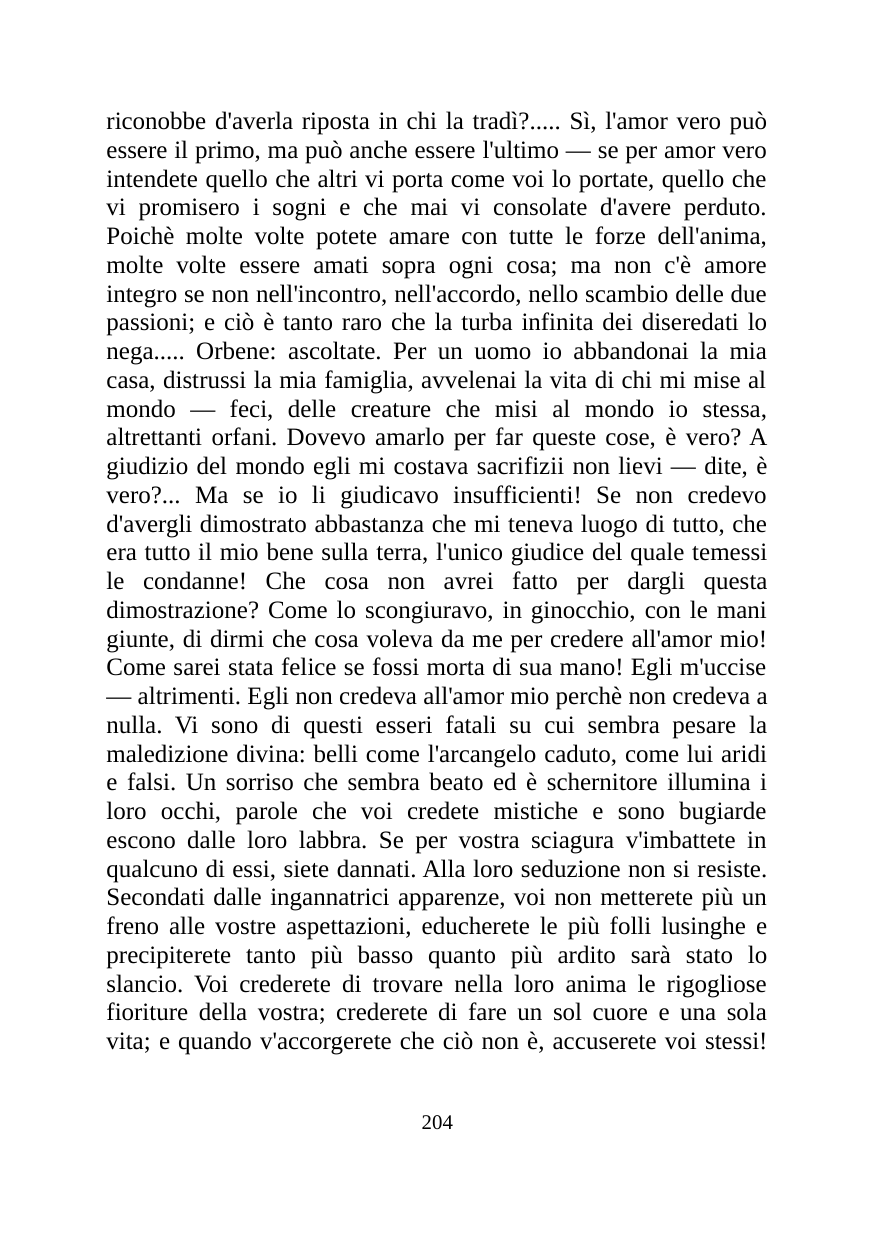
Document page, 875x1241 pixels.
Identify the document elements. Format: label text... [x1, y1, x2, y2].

text riconobbe d'averla riposta in chi la tradì?..... Sì, l'amor vero può essere il primo, ma può anche essere l'ultimo ― se per amor vero intendete quello che altri vi porta come voi lo portate, quello che vi promisero i sogni e che mai vi consolate d'avere perduto. Poichè molte volte potete amare con tutte le forze dell'anima, molte volte essere amati sopra ogni cosa; ma non c'è amore integro se non nell'incontro, nell'accordo, nello scambio delle due passioni; e ciò è tanto raro che la turba infinita dei diseredati lo nega..... Orbene: ascoltate. Per un uomo io abbandonai la mia casa, distrussi la mia famiglia, avvelenai la vita di chi mi mise al mondo ― feci, delle creature che misi al mondo io stessa, altrettanti orfani. Dovevo amarlo per far queste cose, è vero? A giudizio del mondo egli mi costava sacrifizii non lievi ― dite, è vero?... Ma se io li giudicavo insufficienti! Se non credevo d'avergli dimostrato abbastanza che mi teneva luogo di tutto, che era tutto il mio bene sulla terra, l'unico giudice del quale temessi le condanne! Che cosa non avrei fatto per dargli questa dimostrazione? Come lo scongiuravo, in ginocchio, con le mani giunte, di dirmi che cosa voleva da me per credere all'amor mio! Come sarei stata felice se fossi morta di sua mano! Egli m'uccise ― altrimenti. Egli non credeva all'amor mio perchè non credeva a nulla. Vi sono di questi esseri fatali su cui sembra pesare la maledizione divina: belli come l'arcangelo caduto, come lui aridi e falsi. Un sorriso che sembra beato ed è schernitore illumina i loro occhi, parole che voi credete mistiche e sono bugiarde escono dalle loro labbra. Se per vostra sciagura v'imbattete in qualcuno di essi, siete dannati. Alla loro seduzione non si resiste. Secondati dalle ingannatrici apparenze, voi non metterete più un freno alle vostre aspettazioni, educherete le più folli lusinghe e precipiterete tanto più basso quanto più ardito sarà stato lo slancio. Voi crederete di trovare nella loro anima le rigogliose fioriture della vostra; crederete di fare un sol cuore e una sola vita; e quando v'accorgerete che ciò non è, accuserete voi stessi! [106, 106, 768, 1055]
